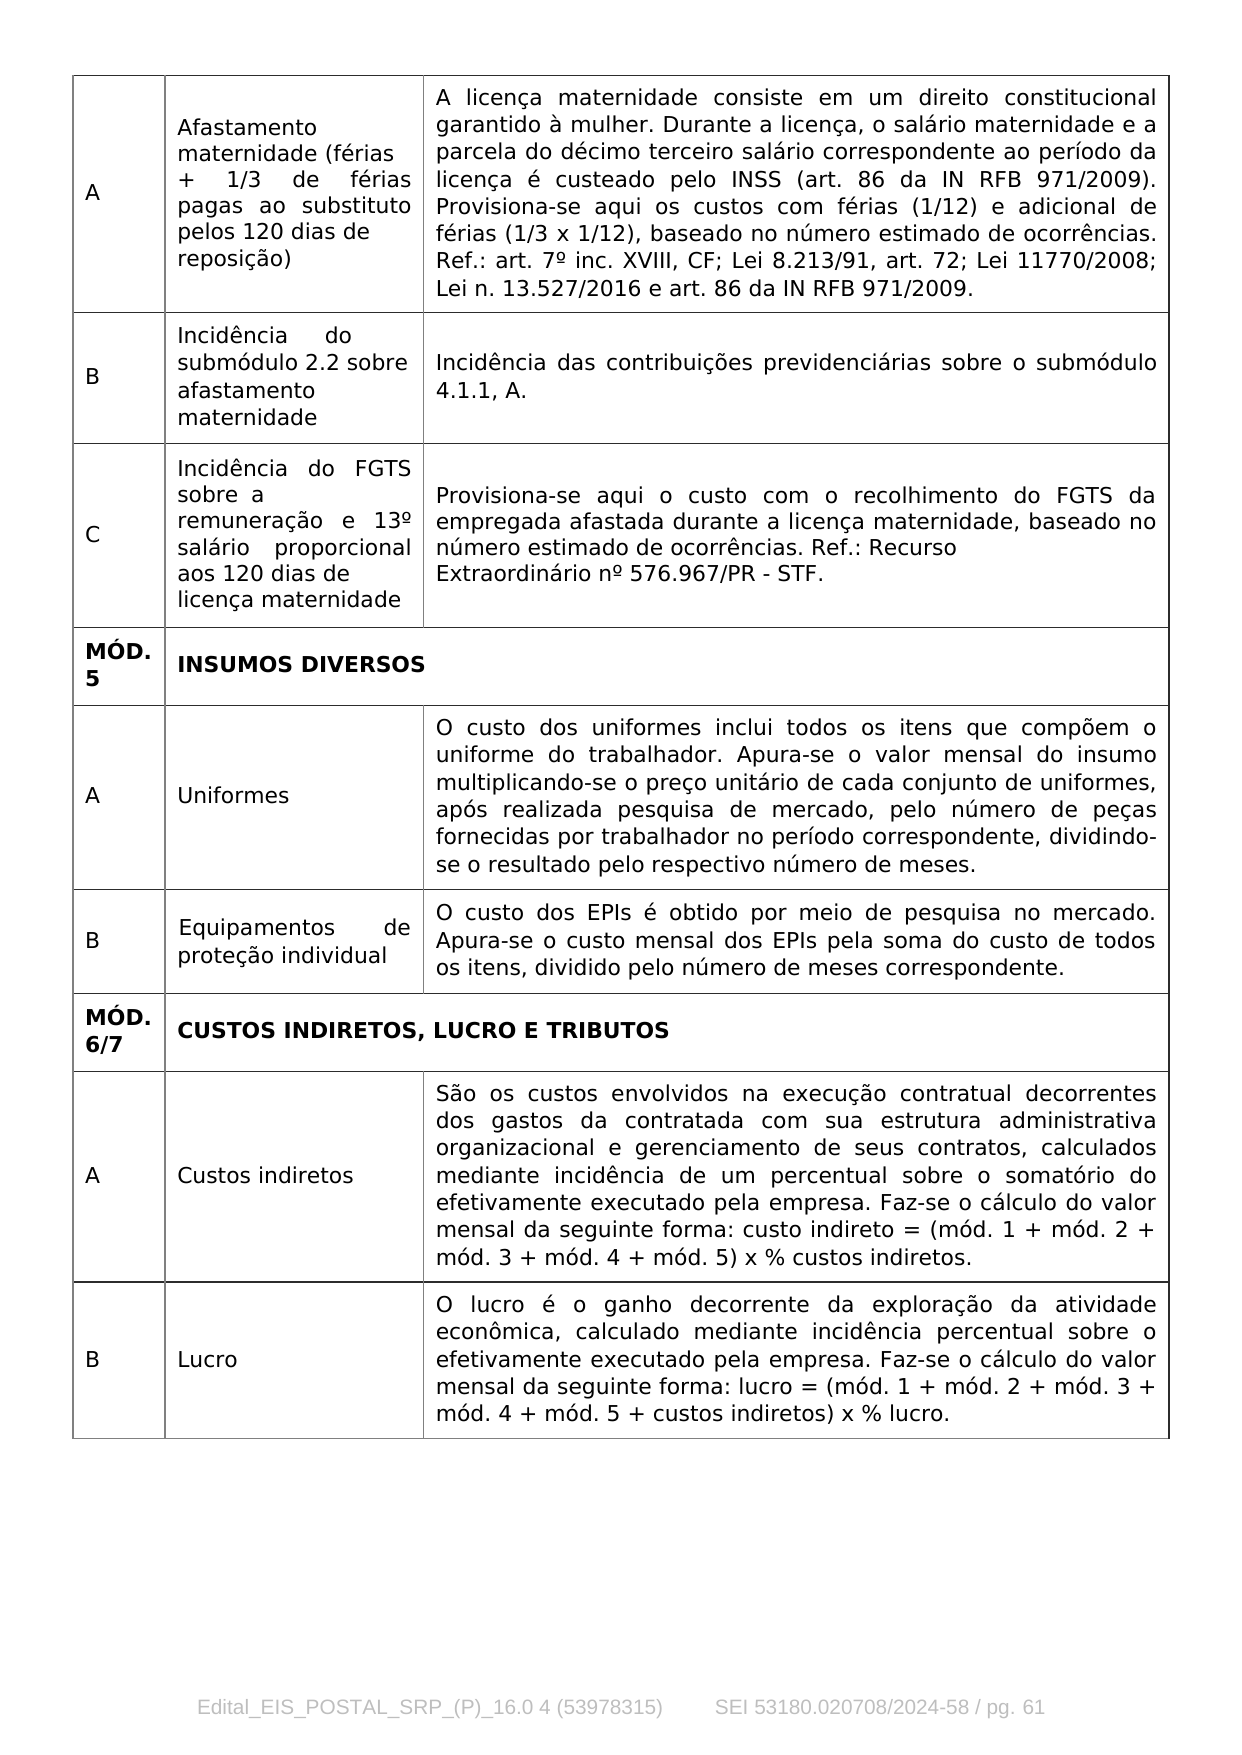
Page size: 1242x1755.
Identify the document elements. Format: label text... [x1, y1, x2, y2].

table_cell B [74, 1283, 164, 1438]
table_cell Incidência do FGTS sobre a remuneração e 13º salário proporcional aos 120 dias de licença maternidade [166, 444, 423, 627]
table_cell CUSTOS INDIRETOS, LUCRO E TRIBUTOS [166, 994, 1168, 1071]
table_cell O custo dos EPIs é obtido por meio de pesquisa no mercado. Apura-se o custo mensal dos EPIs pela soma do custo de todos os itens, dividido pelo número de meses correspondente. [424, 890, 1168, 993]
table_cell O custo dos uniformes inclui todos os itens que compõem o uniforme do trabalhador. Apura-se o valor mensal do insumo multiplicando-se o preço unitário de cada conjunto de uniformes, após realizada pesquisa de mercado, pelo número de peças fornecidas por trabalhador no período correspondente, dividindo-se o resultado pelo respectivo número de meses. [424, 706, 1168, 889]
table_cell São os custos envolvidos na execução contratual decorrentes dos gastos da contratada com sua estrutura administrativa organizacional e gerenciamento de seus contratos, calculados mediante incidência de um percentual sobre o somatório do efetivamente executado pela empresa. Faz-se o cálculo do valor mensal da seguinte forma: custo indireto = (mód. 1 + mód. 2 + mód. 3 + mód. 4 + mód. 5) x % custos indiretos. [424, 1072, 1168, 1281]
table_cell Uniformes [166, 706, 423, 889]
table_cell C [74, 444, 164, 627]
table_header Afastamento maternidade (férias + 1/3 de férias pagas ao substituto pelos 120 dias de reposição) [166, 76, 423, 312]
table_cell Custos indiretos [166, 1072, 423, 1281]
table_header A licença maternidade consiste em um direito constitucional garantido à mulher. Durante a licença, o salário maternidade e a parcela do décimo terceiro salário correspondente ao período da licença é custeado pelo INSS (art. 86 da IN RFB 971/2009). Provisiona-se aqui os custos com férias (1/12) e adicional de férias (1/3 x 1/12), baseado no número estimado de ocorrências. Ref.: art. 7º inc. XVIII, CF; Lei 8.213/91, art. 72; Lei 11770/2008; Lei n. 13.527/2016 e art. 86 da IN RFB 971/2009. [424, 76, 1168, 312]
table_cell A [74, 1072, 164, 1281]
table_cell MÓD. 5 [74, 628, 164, 704]
table_cell INSUMOS DIVERSOS [166, 628, 1168, 704]
table_cell O lucro é o ganho decorrente da exploração da atividade econômica, calculado mediante incidência percentual sobre o efetivamente executado pela empresa. Faz-se o cálculo do valor mensal da seguinte forma: lucro = (mód. 1 + mód. 2 + mód. 3 + mód. 4 + mód. 5 + custos indiretos) x % lucro. [424, 1283, 1168, 1438]
table_cell Incidência das contribuições previdenciárias sobre o submódulo 4.1.1, A. [424, 313, 1168, 443]
table_cell Incidência do submódulo 2.2 sobre afastamento maternidade [166, 313, 423, 443]
table_cell B [74, 313, 164, 443]
table_cell MÓD. 6/7 [74, 994, 164, 1071]
table_cell B [74, 890, 164, 993]
table_cell Provisiona-se aqui o custo com o recolhimento do FGTS da empregada afastada durante a licença maternidade, baseado no número estimado de ocorrências. Ref.: Recurso Extraordinário nº 576.967/PR - STF. [424, 444, 1168, 627]
table_cell A [74, 706, 164, 889]
table_header A [74, 76, 164, 312]
table_cell Lucro [166, 1283, 423, 1438]
table_cell Equipamentos de proteção individual [166, 890, 423, 993]
